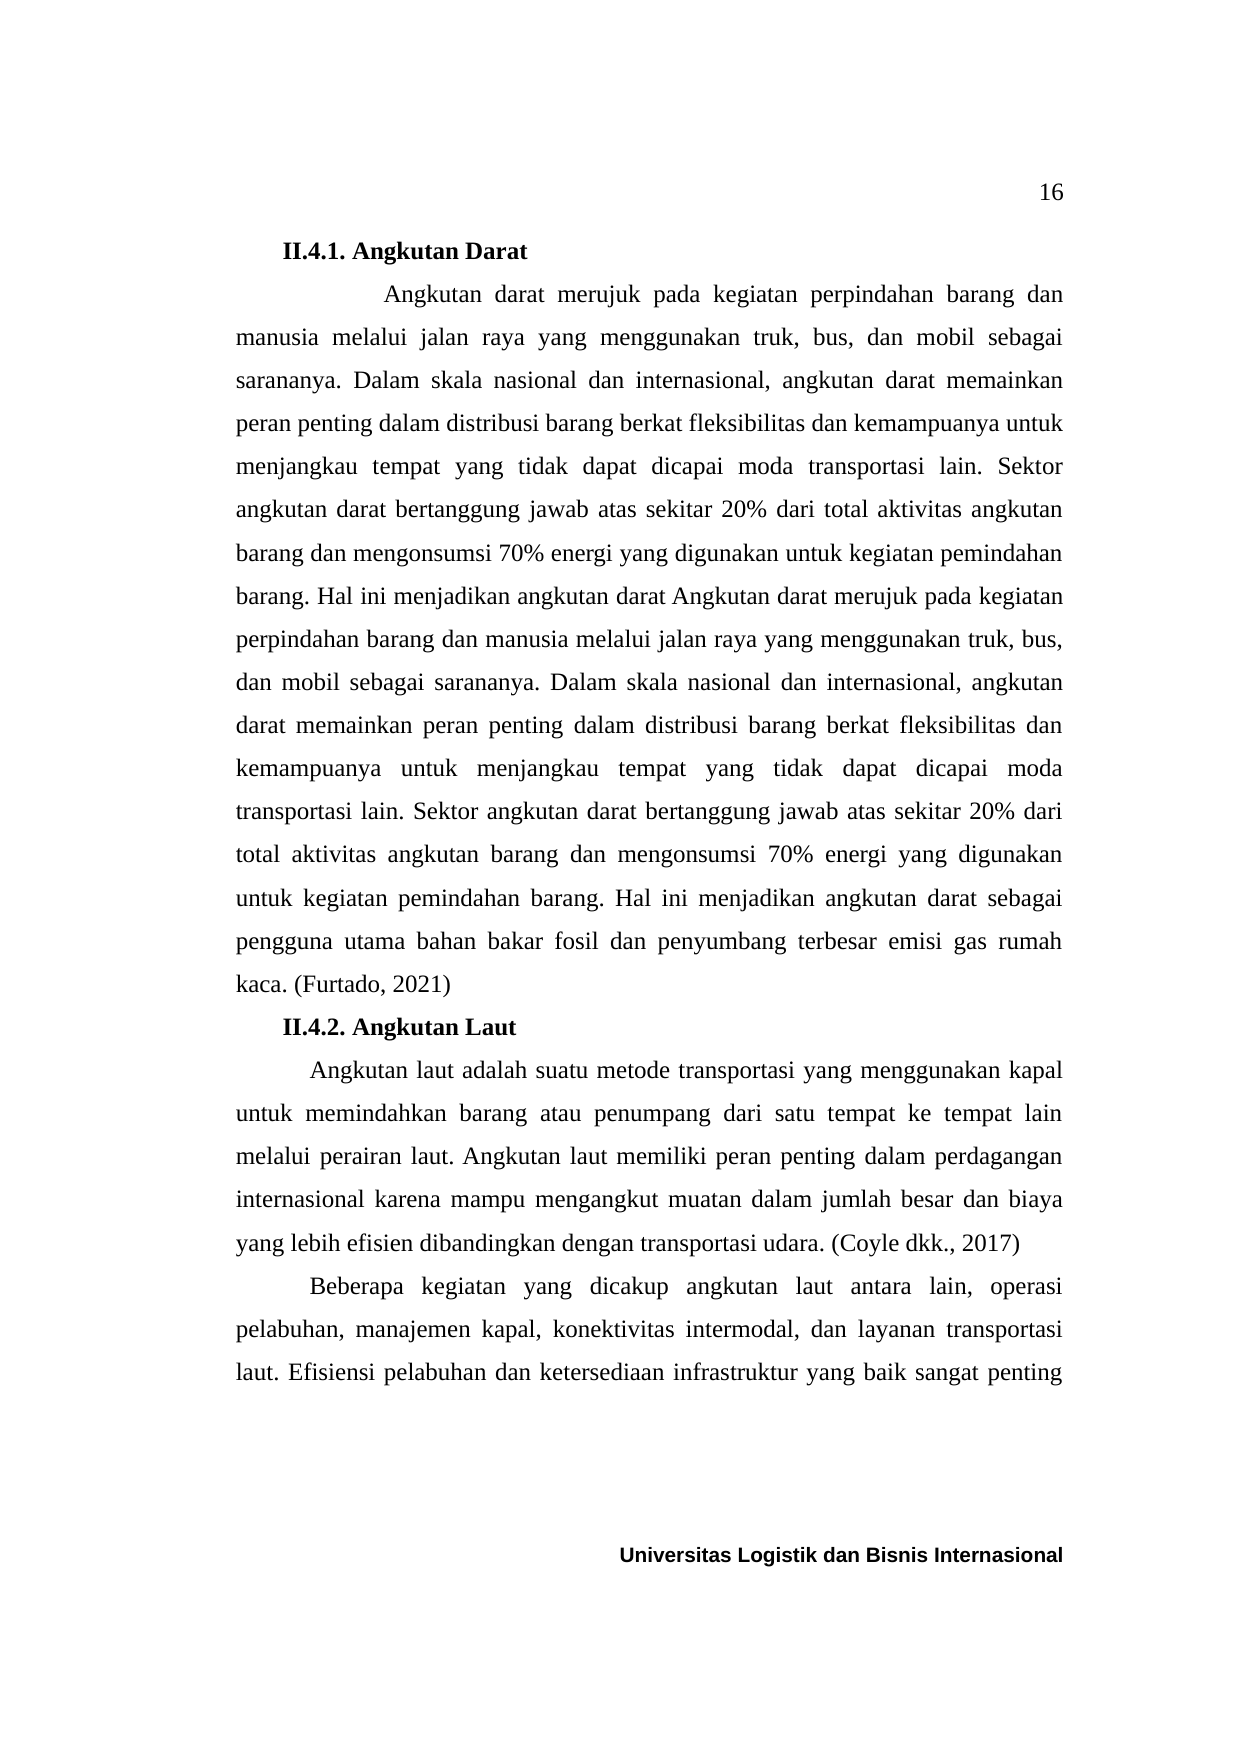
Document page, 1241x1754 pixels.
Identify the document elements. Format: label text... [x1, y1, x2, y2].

subtitle Angkutan Darat [282, 236, 1063, 264]
subtitle Angkutan Laut [282, 1012, 1063, 1041]
text Angkutan laut adalah suatu metode transportasi yang menggunakan kapal untuk memindahkan barang atau penumpang dari satu tempat ke tempat lain melalui perairan laut. Angkutan laut memiliki peran penting dalam perdagangan internasional karena mampu mengangkut muatan dalam jumlah besar dan biaya yang lebih efisien dibandingkan dengan transportasi udara. (Coyle dkk., 2017) [236, 1055, 1063, 1256]
text Angkutan darat merujuk pada kegiatan perpindahan barang dan manusia melalui jalan raya yang menggunakan truk, bus, dan mobil sebagai sarananya. Dalam skala nasional dan internasional, angkutan darat memainkan peran penting dalam distribusi barang berkat fleksibilitas dan kemampuanya untuk menjangkau tempat yang tidak dapat dicapai moda transportasi lain. Sektor angkutan darat bertanggung jawab atas sekitar 20% dari total aktivitas angkutan barang dan mengonsumsi 70% energi yang digunakan untuk kegiatan pemindahan barang. Hal ini menjadikan angkutan darat Angkutan darat merujuk pada kegiatan perpindahan barang dan manusia melalui jalan raya yang menggunakan truk, bus, dan mobil sebagai sarananya. Dalam skala nasional dan internasional, angkutan darat memainkan peran penting dalam distribusi barang berkat fleksibilitas dan kemampuanya untuk menjangkau tempat yang tidak dapat dicapai moda transportasi lain. Sektor angkutan darat bertanggung jawab atas sekitar 20% dari total aktivitas angkutan barang dan mengonsumsi 70% energi yang digunakan untuk kegiatan pemindahan barang. Hal ini menjadikan angkutan darat sebagai pengguna utama bahan bakar fosil dan penyumbang terbesar emisi gas rumah kaca. (Furtado, 2021) [236, 279, 1063, 998]
text Beberapa kegiatan yang dicakup angkutan laut antara lain, operasi pelabuhan, manajemen kapal, konektivitas intermodal, dan layanan transportasi laut. Efisiensi pelabuhan dan ketersediaan infrastruktur yang baik sangat penting [236, 1271, 1063, 1386]
